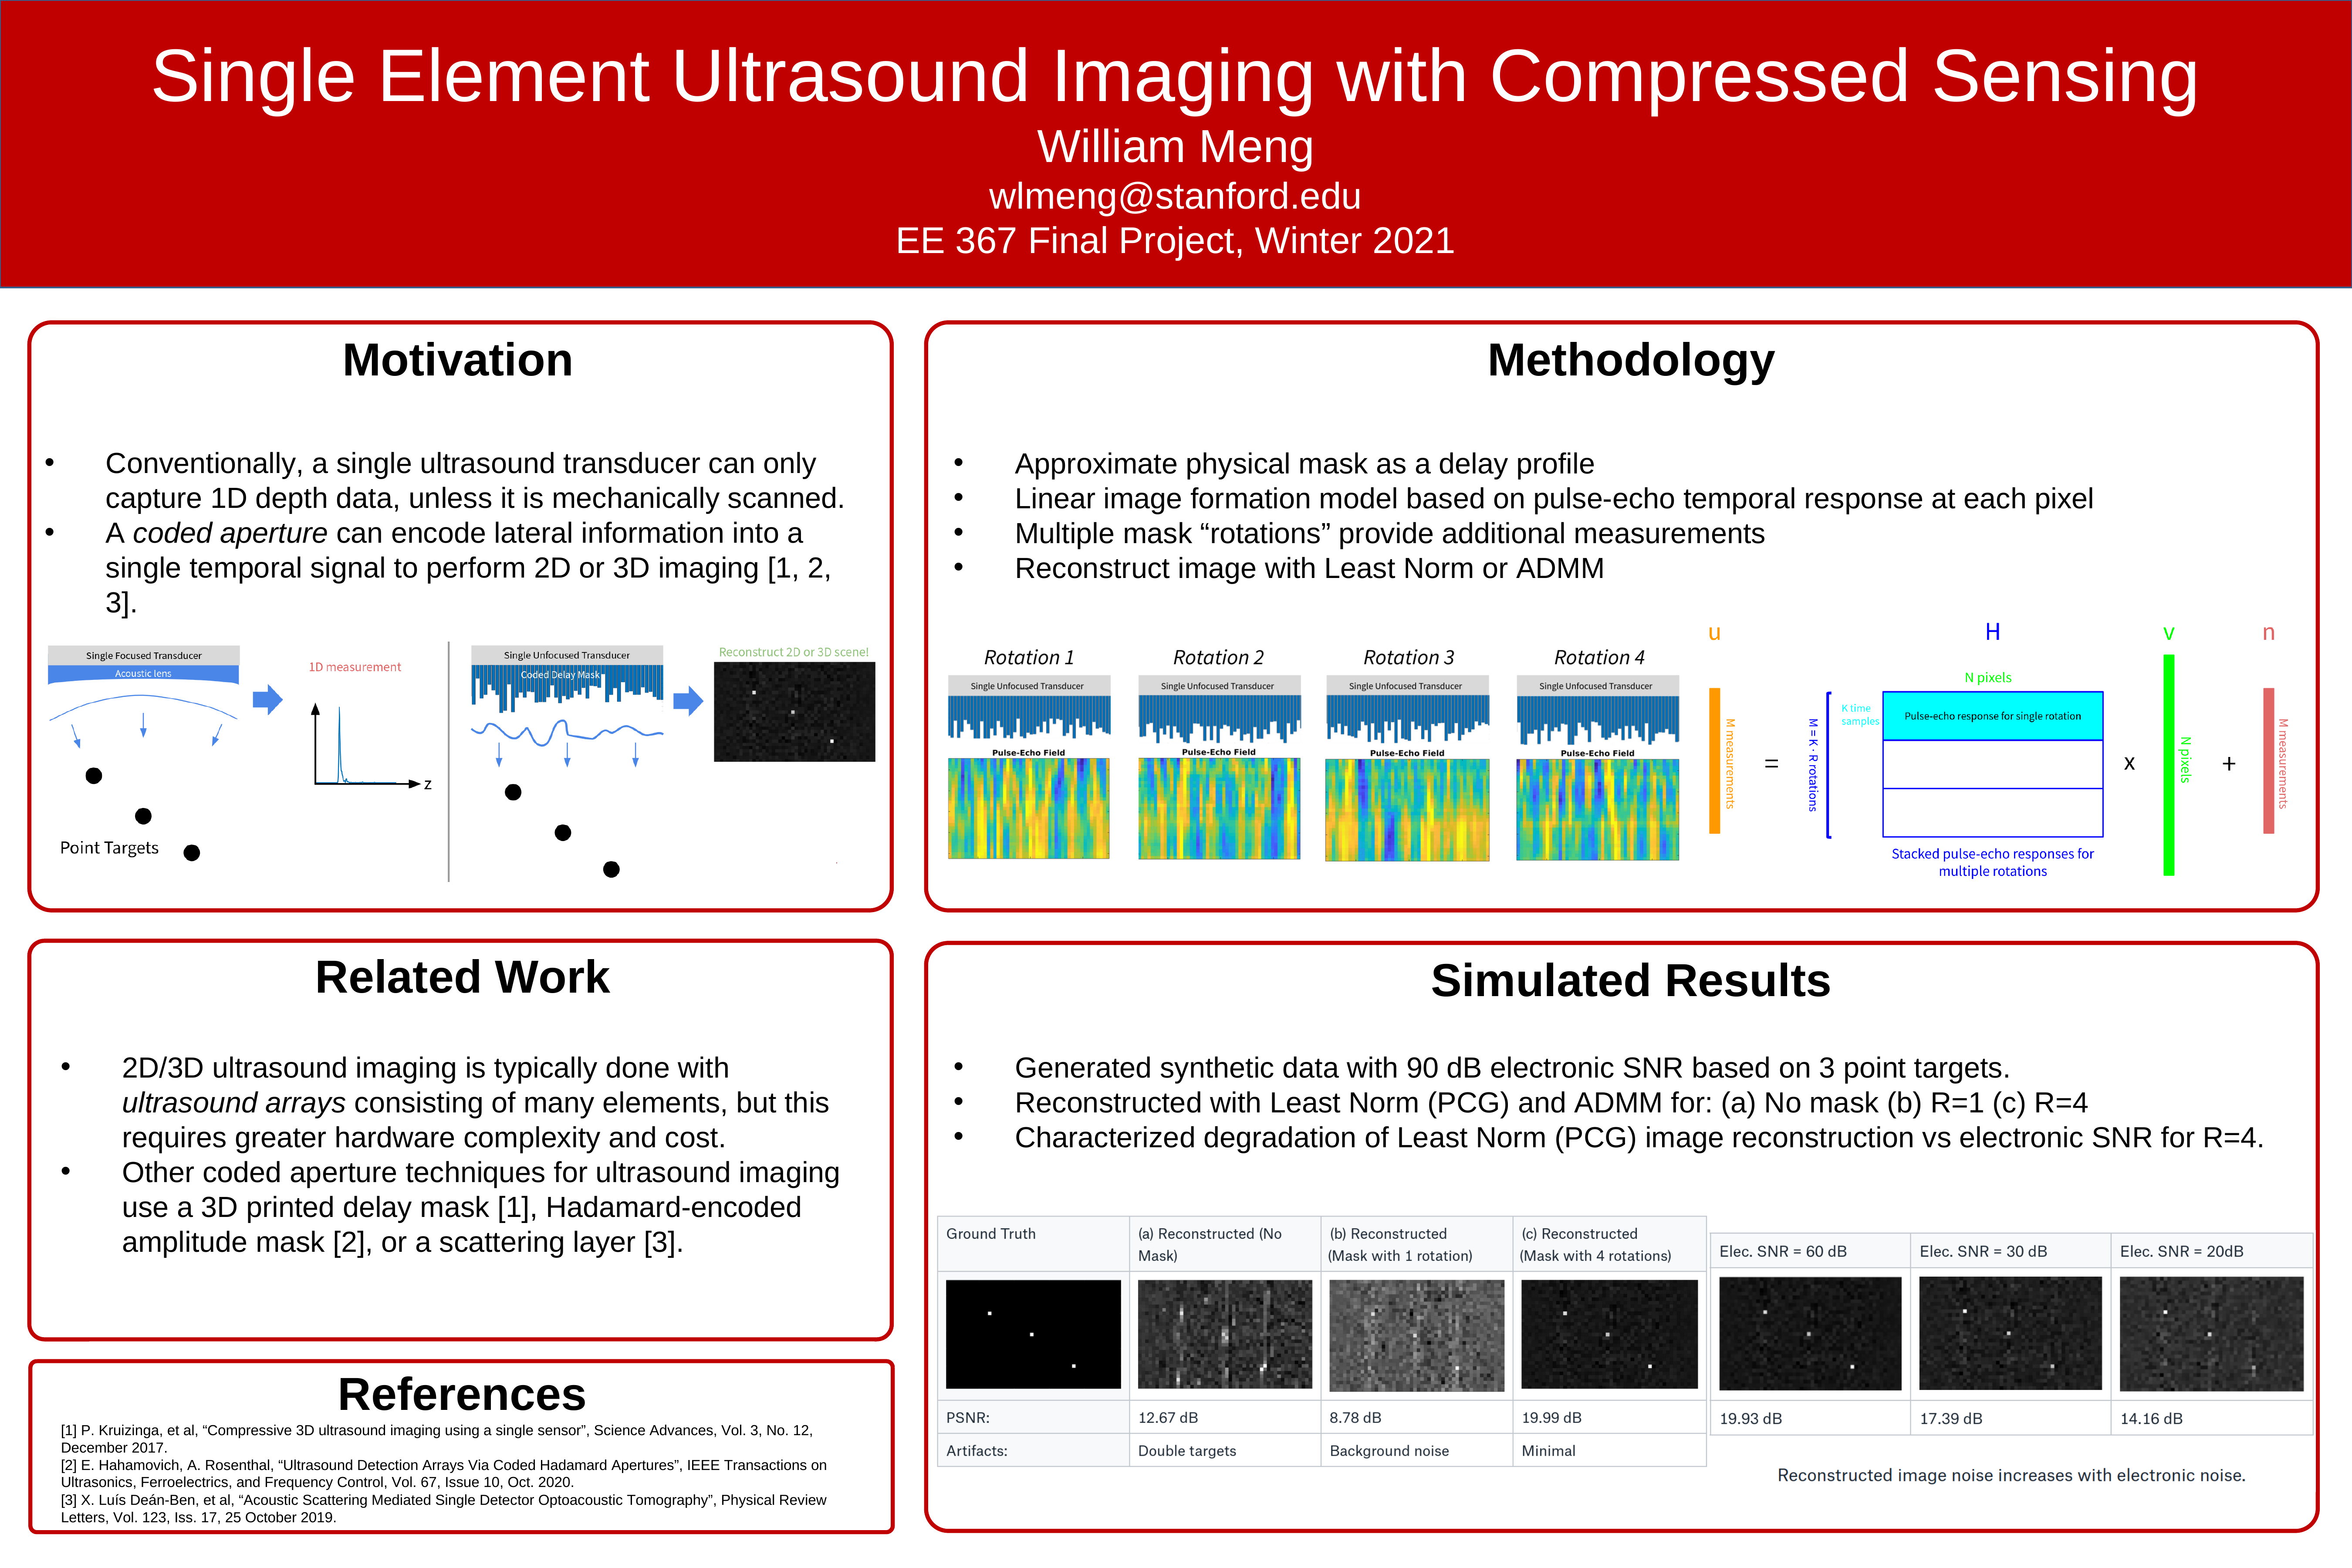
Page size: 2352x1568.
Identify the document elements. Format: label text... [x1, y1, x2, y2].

picture [1702, 618, 2295, 887]
text_box Approximate physical mask as a delay profile Linear image formation model based on pulse-echo temporal response at each pixel Multiple mask “rotations” provide additional measurements Reconstruct image with Least Norm or ADMM [947, 441, 2303, 588]
text_box Related Work [44, 943, 882, 1005]
picture [943, 646, 1683, 869]
text_box References [43, 1361, 882, 1423]
text_box Simulated Results [955, 947, 2308, 1009]
text_box Single Element Ultrasound Imaging with Compressed Sensing William Meng wlmeng@stanford.edu EE 367 Final Project, Winter 2021 [0, 0, 2352, 287]
picture [46, 642, 879, 882]
text_box Methodology [955, 326, 2308, 388]
picture [935, 1215, 2316, 1492]
text_box Motivation [39, 326, 877, 388]
text_box 2D/3D ultrasound imaging is typically done with ultrasound arrays consisting of many elements, but this requires greater hardware complexity and cost. Other coded aperture techniques for ultrasound imaging use a 3D printed delay mask [1], Hadamard-encoded amplitude mask [2], or a scattering layer [3]. [54, 1045, 872, 1261]
text_box Conventionally, a single ultrasound transducer can only capture 1D depth data, unless it is mechanically scanned. A coded aperture can encode lateral information into a single temporal signal to perform 2D or 3D imaging [1, 2, 3]. [38, 441, 860, 622]
text_box Generated synthetic data with 90 dB electronic SNR based on 3 point targets. Reconstructed with Least Norm (PCG) and ADMM for: (a) No mask (b) R=1 (c) R=4 Characterized degradation of Least Norm (PCG) image reconstruction vs electronic SNR for R=4. [947, 1045, 2303, 1157]
text_box [1] P. Kruizinga, et al, “Compressive 3D ultrasound imaging using a single sensor”, Science Advances, Vol. 3, No. 12, December 2017. [2] E. Hahamovich, A. Rosenthal, “Ultrasound Detection Arrays Via Coded Hadamard Apertures”, IEEE Transactions on Ultrasonics, Ferroelectrics, and Frequency Control, Vol. 67, Issue 10, Oct. 2020. [3] X. Luís Deán-Ben, et al, “Acoustic Scattering Mediated Single Detector Optoacoustic Tomography”, Physical Review Letters, Vol. 123, Iss. 17, 25 October 2019. [54, 1423, 872, 1529]
